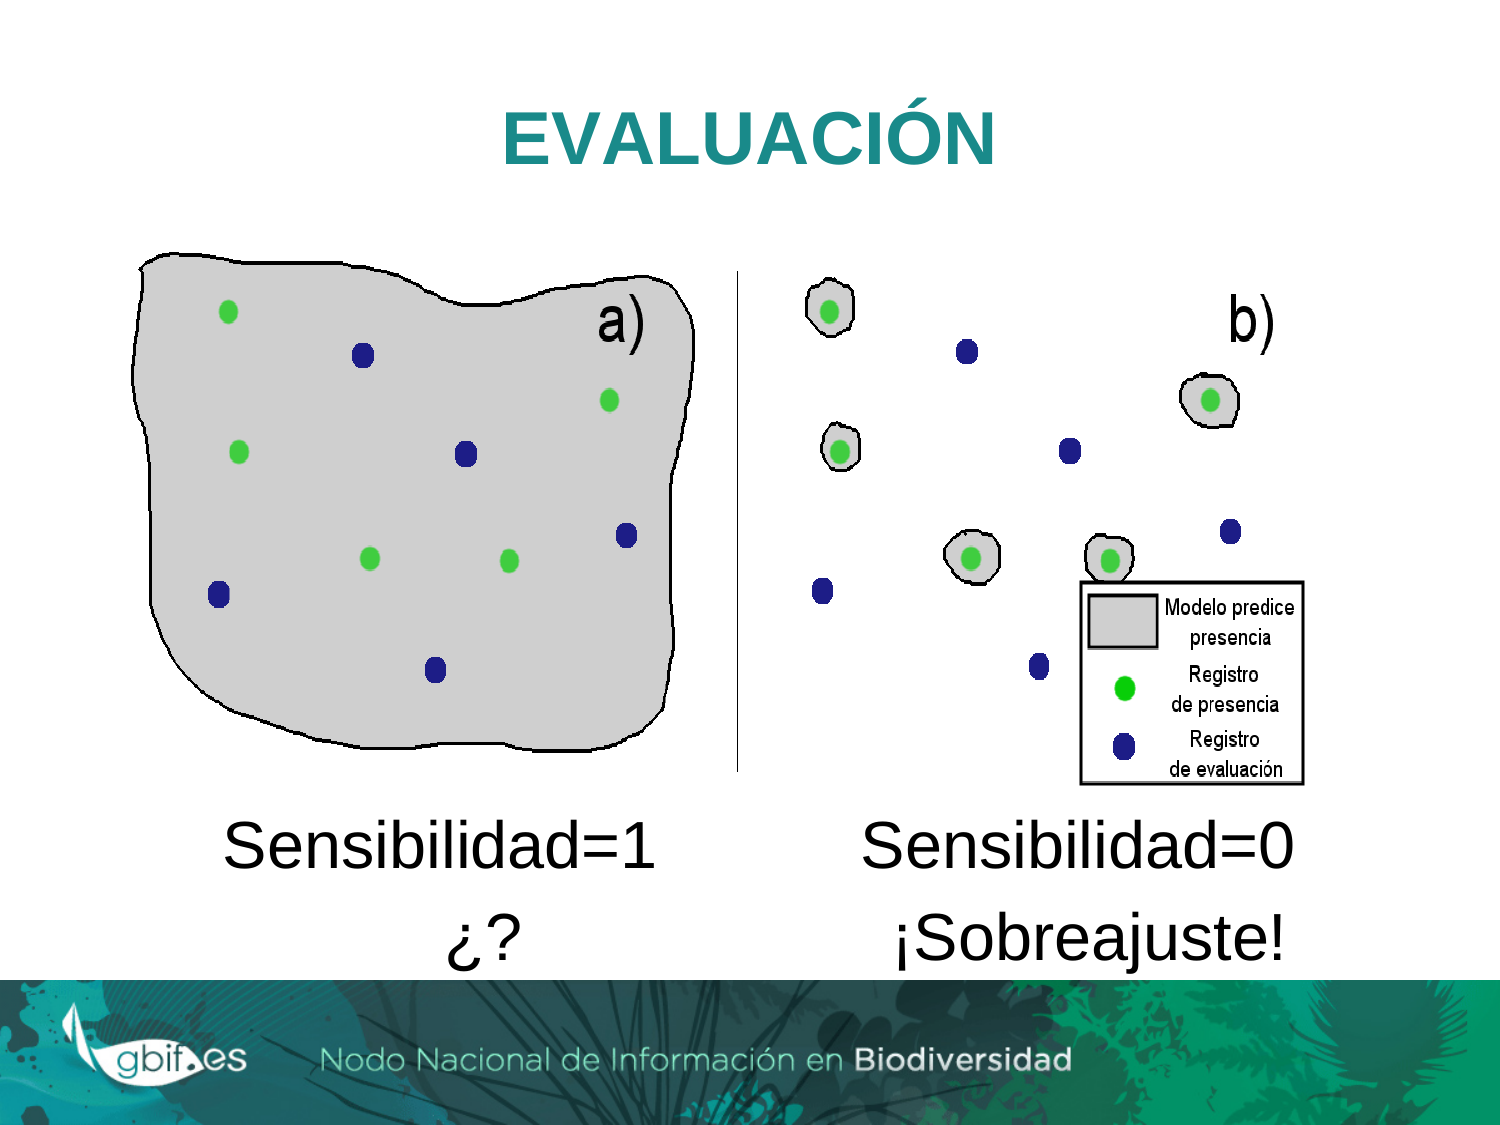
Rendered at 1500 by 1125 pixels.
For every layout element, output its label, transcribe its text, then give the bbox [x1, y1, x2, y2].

picture [0, 980, 1500, 1125]
title EVALUACIÓN [112, 68, 1388, 209]
picture [121, 250, 1319, 789]
text_box Sensibilidad=1 Sensibilidad=0 ¿? ¡Sobreajuste! [115, 794, 1321, 980]
